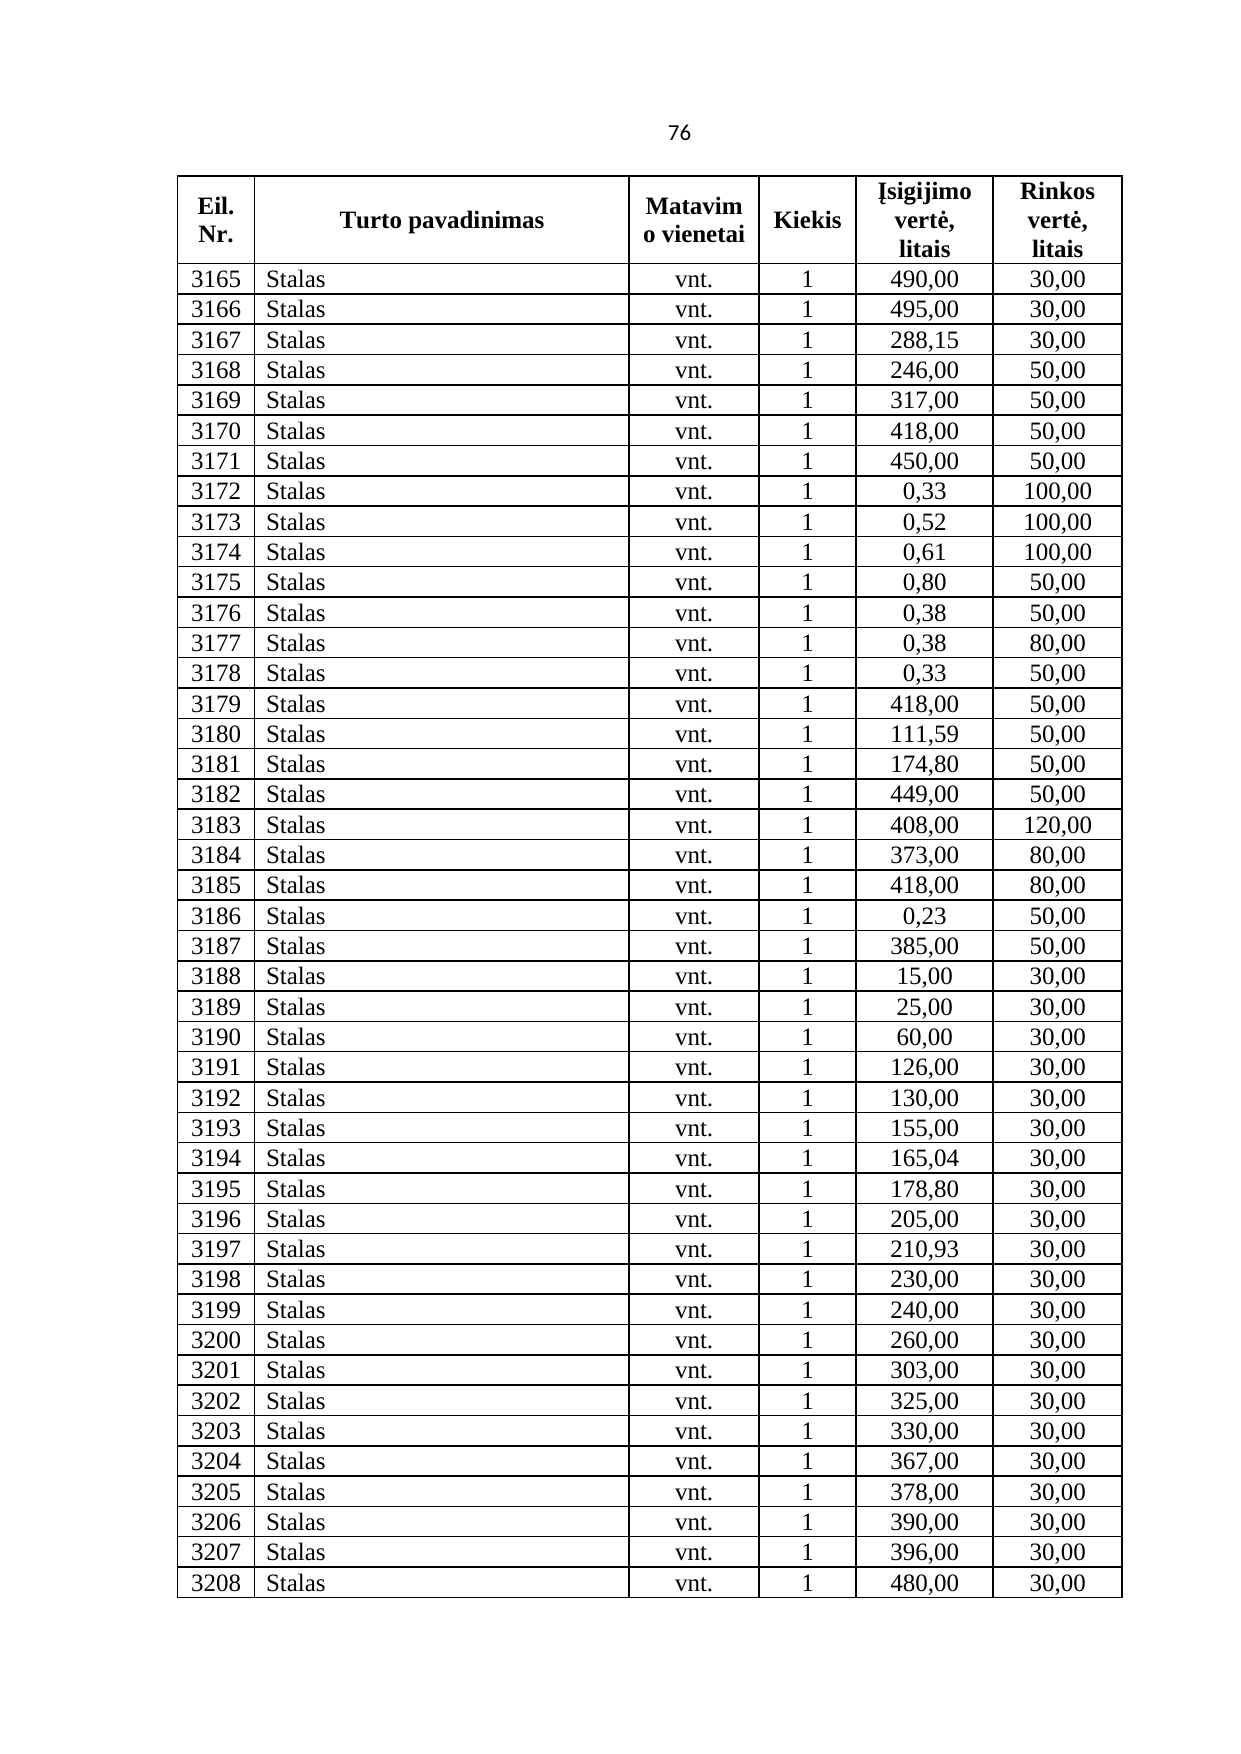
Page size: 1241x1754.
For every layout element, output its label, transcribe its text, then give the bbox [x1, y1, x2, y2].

table_cell 1 [760, 719, 855, 748]
table_cell 1 [760, 1477, 855, 1506]
table_cell Stalas [255, 1295, 628, 1324]
table_cell vnt. [630, 598, 758, 626]
table_cell 1 [760, 1143, 855, 1172]
table_cell 50,00 [994, 719, 1121, 748]
table_cell 1 [760, 1265, 855, 1293]
table_cell 50,00 [994, 658, 1121, 687]
table_cell 30,00 [994, 1356, 1121, 1384]
table_cell 1 [760, 1386, 855, 1414]
table_cell 230,00 [857, 1265, 992, 1293]
table_cell 1 [760, 477, 855, 505]
table_cell vnt. [630, 992, 758, 1021]
table_cell 30,00 [994, 1204, 1121, 1233]
table_cell 418,00 [857, 871, 992, 899]
table_cell 30,00 [994, 962, 1121, 990]
table_cell 1 [760, 1356, 855, 1384]
table_cell 1 [760, 1568, 855, 1596]
table_cell vnt. [630, 689, 758, 717]
table_cell 378,00 [857, 1477, 992, 1506]
table_cell 1 [760, 1325, 855, 1354]
table_cell 3172 [178, 477, 254, 505]
table_cell 3177 [178, 628, 254, 657]
table_cell vnt. [630, 1204, 758, 1233]
table_cell 0,80 [857, 567, 992, 596]
table_cell 30,00 [994, 1416, 1121, 1445]
table_cell 25,00 [857, 992, 992, 1021]
table_cell Stalas [255, 780, 628, 808]
table_cell 1 [760, 598, 855, 626]
table_cell 317,00 [857, 386, 992, 414]
table_cell Stalas [255, 992, 628, 1021]
table_cell 30,00 [994, 264, 1121, 293]
table_cell 373,00 [857, 840, 992, 869]
table_cell 418,00 [857, 416, 992, 444]
table_cell 30,00 [994, 1386, 1121, 1414]
table_cell 111,59 [857, 719, 992, 748]
table_cell Stalas [255, 1083, 628, 1111]
table_cell 1 [760, 355, 855, 384]
table_cell vnt. [630, 962, 758, 990]
table_cell vnt. [630, 416, 758, 444]
table_cell 30,00 [994, 1174, 1121, 1202]
table_cell 3165 [178, 264, 254, 293]
table_cell vnt. [630, 931, 758, 960]
table_header Turto pavadinimas [255, 177, 628, 263]
table_cell 3191 [178, 1052, 254, 1081]
table_cell 3169 [178, 386, 254, 414]
table_cell vnt. [630, 264, 758, 293]
table_cell 1 [760, 1416, 855, 1445]
table_cell 100,00 [994, 537, 1121, 566]
table_cell Stalas [255, 537, 628, 566]
table_cell 30,00 [994, 1143, 1121, 1172]
table_cell vnt. [630, 840, 758, 869]
table_cell Stalas [255, 1204, 628, 1233]
table_cell Stalas [255, 1113, 628, 1142]
table_cell Stalas [255, 598, 628, 626]
table_cell 50,00 [994, 901, 1121, 929]
table_cell 1 [760, 962, 855, 990]
table_cell Stalas [255, 810, 628, 839]
table_cell 1 [760, 840, 855, 869]
table_cell 3189 [178, 992, 254, 1021]
table_cell 1 [760, 1447, 855, 1475]
table_cell vnt. [630, 810, 758, 839]
table_cell 3206 [178, 1507, 254, 1536]
table_cell vnt. [630, 325, 758, 354]
table_cell 178,80 [857, 1174, 992, 1202]
table_cell vnt. [630, 1113, 758, 1142]
table_cell 50,00 [994, 416, 1121, 444]
table_cell 50,00 [994, 689, 1121, 717]
table_cell 3205 [178, 1477, 254, 1506]
table_cell 1 [760, 264, 855, 293]
table_cell 0,33 [857, 477, 992, 505]
table_cell 3199 [178, 1295, 254, 1324]
table_cell 30,00 [994, 1234, 1121, 1263]
table_cell 60,00 [857, 1022, 992, 1051]
table_cell 0,33 [857, 658, 992, 687]
table_cell 1 [760, 295, 855, 323]
table_cell 3190 [178, 1022, 254, 1051]
table_cell Stalas [255, 931, 628, 960]
table_cell 3200 [178, 1325, 254, 1354]
table_cell 1 [760, 1113, 855, 1142]
table_cell Stalas [255, 567, 628, 596]
table_cell 3195 [178, 1174, 254, 1202]
table_cell vnt. [630, 507, 758, 536]
table_cell 50,00 [994, 386, 1121, 414]
table_cell 3201 [178, 1356, 254, 1384]
table_cell Stalas [255, 507, 628, 536]
table_cell Stalas [255, 749, 628, 778]
table_cell 30,00 [994, 992, 1121, 1021]
table_cell vnt. [630, 567, 758, 596]
table_cell Stalas [255, 1356, 628, 1384]
table_cell 325,00 [857, 1386, 992, 1414]
table_cell 3197 [178, 1234, 254, 1263]
table_cell 30,00 [994, 1537, 1121, 1566]
table_cell Stalas [255, 1568, 628, 1596]
table_cell 1 [760, 507, 855, 536]
table_cell vnt. [630, 1295, 758, 1324]
table_cell 260,00 [857, 1325, 992, 1354]
table_cell 3167 [178, 325, 254, 354]
table_cell 1 [760, 658, 855, 687]
table_cell Stalas [255, 962, 628, 990]
table_cell 1 [760, 1537, 855, 1566]
table_cell 30,00 [994, 1477, 1121, 1506]
table_cell vnt. [630, 628, 758, 657]
table_cell 3179 [178, 689, 254, 717]
table_cell 3174 [178, 537, 254, 566]
table_cell 3192 [178, 1083, 254, 1111]
table_cell 390,00 [857, 1507, 992, 1536]
table_cell Stalas [255, 628, 628, 657]
table_cell vnt. [630, 1265, 758, 1293]
table_cell 1 [760, 1234, 855, 1263]
table_cell vnt. [630, 1416, 758, 1445]
table_cell Stalas [255, 355, 628, 384]
table_cell 0,61 [857, 537, 992, 566]
table_cell vnt. [630, 1325, 758, 1354]
table_cell 80,00 [994, 871, 1121, 899]
table_cell vnt. [630, 1568, 758, 1596]
table_cell 30,00 [994, 1507, 1121, 1536]
table_cell 3175 [178, 567, 254, 596]
table_cell 3196 [178, 1204, 254, 1233]
table_header Eil. Nr. [178, 177, 254, 263]
table_cell 1 [760, 931, 855, 960]
table_cell 3183 [178, 810, 254, 839]
table_cell 30,00 [994, 1052, 1121, 1081]
table_cell 50,00 [994, 598, 1121, 626]
table_cell 1 [760, 537, 855, 566]
table_cell Stalas [255, 477, 628, 505]
table_cell Stalas [255, 1052, 628, 1081]
table_cell vnt. [630, 477, 758, 505]
table_cell 3208 [178, 1568, 254, 1596]
table_cell 3186 [178, 901, 254, 929]
table_cell 174,80 [857, 749, 992, 778]
table_cell 1 [760, 1507, 855, 1536]
table_cell Stalas [255, 416, 628, 444]
table_cell 15,00 [857, 962, 992, 990]
table_cell Stalas [255, 1143, 628, 1172]
table_cell 1 [760, 446, 855, 475]
table_cell 1 [760, 1174, 855, 1202]
table_cell 30,00 [994, 1113, 1121, 1142]
table_cell Stalas [255, 264, 628, 293]
table_cell 1 [760, 416, 855, 444]
table_cell vnt. [630, 780, 758, 808]
table_cell 303,00 [857, 1356, 992, 1384]
table_cell 3207 [178, 1537, 254, 1566]
table_header Įsigijimo vertė, litais [857, 177, 992, 263]
table_cell Stalas [255, 871, 628, 899]
table_cell vnt. [630, 355, 758, 384]
table_cell 30,00 [994, 1447, 1121, 1475]
table_cell 3184 [178, 840, 254, 869]
table_cell 385,00 [857, 931, 992, 960]
table_cell 50,00 [994, 749, 1121, 778]
table_cell 0,52 [857, 507, 992, 536]
table_cell 1 [760, 1052, 855, 1081]
table_cell 50,00 [994, 446, 1121, 475]
table_cell Stalas [255, 658, 628, 687]
table_cell 3198 [178, 1265, 254, 1293]
table_cell Stalas [255, 689, 628, 717]
table_cell Stalas [255, 1022, 628, 1051]
table_cell 50,00 [994, 780, 1121, 808]
table_cell 3204 [178, 1447, 254, 1475]
table_cell 30,00 [994, 1325, 1121, 1354]
table_cell 480,00 [857, 1568, 992, 1596]
table_cell 0,23 [857, 901, 992, 929]
table_cell 3168 [178, 355, 254, 384]
table_cell 1 [760, 749, 855, 778]
table_cell Stalas [255, 1507, 628, 1536]
table_cell 408,00 [857, 810, 992, 839]
table_cell 3182 [178, 780, 254, 808]
table_cell Stalas [255, 295, 628, 323]
table_cell 3178 [178, 658, 254, 687]
table_cell 30,00 [994, 1022, 1121, 1051]
table_cell vnt. [630, 901, 758, 929]
table_cell Stalas [255, 1477, 628, 1506]
table_cell 1 [760, 689, 855, 717]
table_cell Stalas [255, 901, 628, 929]
table_cell vnt. [630, 537, 758, 566]
table_cell Stalas [255, 1416, 628, 1445]
table_cell 418,00 [857, 689, 992, 717]
table_cell 50,00 [994, 567, 1121, 596]
table_cell 396,00 [857, 1537, 992, 1566]
table_cell 1 [760, 1204, 855, 1233]
table_header Matavimo vienetai [630, 177, 758, 263]
table_cell 3188 [178, 962, 254, 990]
table_cell 3181 [178, 749, 254, 778]
table_cell 30,00 [994, 1295, 1121, 1324]
table_cell 1 [760, 1022, 855, 1051]
table_cell 1 [760, 901, 855, 929]
table_cell 1 [760, 810, 855, 839]
table_cell 80,00 [994, 628, 1121, 657]
table_cell 210,93 [857, 1234, 992, 1263]
table_cell vnt. [630, 1052, 758, 1081]
table_cell 30,00 [994, 295, 1121, 323]
table_cell 450,00 [857, 446, 992, 475]
table_cell 330,00 [857, 1416, 992, 1445]
table_cell Stalas [255, 1174, 628, 1202]
table_cell Stalas [255, 1447, 628, 1475]
table_cell 3173 [178, 507, 254, 536]
table_cell 205,00 [857, 1204, 992, 1233]
table_cell vnt. [630, 1083, 758, 1111]
table_cell Stalas [255, 1386, 628, 1414]
table_cell 288,15 [857, 325, 992, 354]
table_cell vnt. [630, 749, 758, 778]
table_cell 3171 [178, 446, 254, 475]
table_cell vnt. [630, 1022, 758, 1051]
table_cell vnt. [630, 1447, 758, 1475]
table_cell Stalas [255, 325, 628, 354]
table_cell vnt. [630, 1234, 758, 1263]
table_cell 3187 [178, 931, 254, 960]
table_cell 126,00 [857, 1052, 992, 1081]
table_cell 246,00 [857, 355, 992, 384]
table_cell 3176 [178, 598, 254, 626]
table_cell 120,00 [994, 810, 1121, 839]
table_cell 1 [760, 992, 855, 1021]
table_cell 1 [760, 1295, 855, 1324]
table_cell vnt. [630, 1386, 758, 1414]
table_cell 100,00 [994, 477, 1121, 505]
table_cell 0,38 [857, 598, 992, 626]
table_cell Stalas [255, 1265, 628, 1293]
table_cell 155,00 [857, 1113, 992, 1142]
table_cell 30,00 [994, 1265, 1121, 1293]
table_cell 30,00 [994, 325, 1121, 354]
table_cell 495,00 [857, 295, 992, 323]
table_cell 449,00 [857, 780, 992, 808]
table_cell 30,00 [994, 1568, 1121, 1596]
table_cell Stalas [255, 719, 628, 748]
table_cell vnt. [630, 446, 758, 475]
table_cell 3203 [178, 1416, 254, 1445]
table_cell vnt. [630, 1356, 758, 1384]
table_cell Stalas [255, 1325, 628, 1354]
table_cell 50,00 [994, 355, 1121, 384]
table_cell 1 [760, 628, 855, 657]
table_cell 240,00 [857, 1295, 992, 1324]
table_cell 100,00 [994, 507, 1121, 536]
table_cell 1 [760, 325, 855, 354]
table_cell vnt. [630, 658, 758, 687]
table_cell vnt. [630, 1507, 758, 1536]
table_cell Stalas [255, 446, 628, 475]
table_cell 1 [760, 780, 855, 808]
table_cell 1 [760, 871, 855, 899]
table_cell 3185 [178, 871, 254, 899]
table_cell vnt. [630, 1537, 758, 1566]
table_header Kiekis [760, 177, 855, 263]
table_cell Stalas [255, 840, 628, 869]
table_cell 50,00 [994, 931, 1121, 960]
table_cell 3170 [178, 416, 254, 444]
table_cell 3193 [178, 1113, 254, 1142]
table_cell 490,00 [857, 264, 992, 293]
table_header Rinkos vertė, litais [994, 177, 1121, 263]
table_cell 30,00 [994, 1083, 1121, 1111]
table_cell 165,04 [857, 1143, 992, 1172]
table_cell 130,00 [857, 1083, 992, 1111]
table_cell 3166 [178, 295, 254, 323]
table_cell 80,00 [994, 840, 1121, 869]
table_cell 3180 [178, 719, 254, 748]
table_cell vnt. [630, 1477, 758, 1506]
table_cell Stalas [255, 386, 628, 414]
table_cell 367,00 [857, 1447, 992, 1475]
table_cell 1 [760, 386, 855, 414]
table_cell vnt. [630, 295, 758, 323]
table_cell Stalas [255, 1234, 628, 1263]
table_cell vnt. [630, 719, 758, 748]
table_cell vnt. [630, 1143, 758, 1172]
table_cell 1 [760, 567, 855, 596]
table_cell 3194 [178, 1143, 254, 1172]
table_cell 3202 [178, 1386, 254, 1414]
table_cell 0,38 [857, 628, 992, 657]
table_cell vnt. [630, 871, 758, 899]
table_cell 1 [760, 1083, 855, 1111]
table_cell Stalas [255, 1537, 628, 1566]
table_cell vnt. [630, 386, 758, 414]
table_cell vnt. [630, 1174, 758, 1202]
